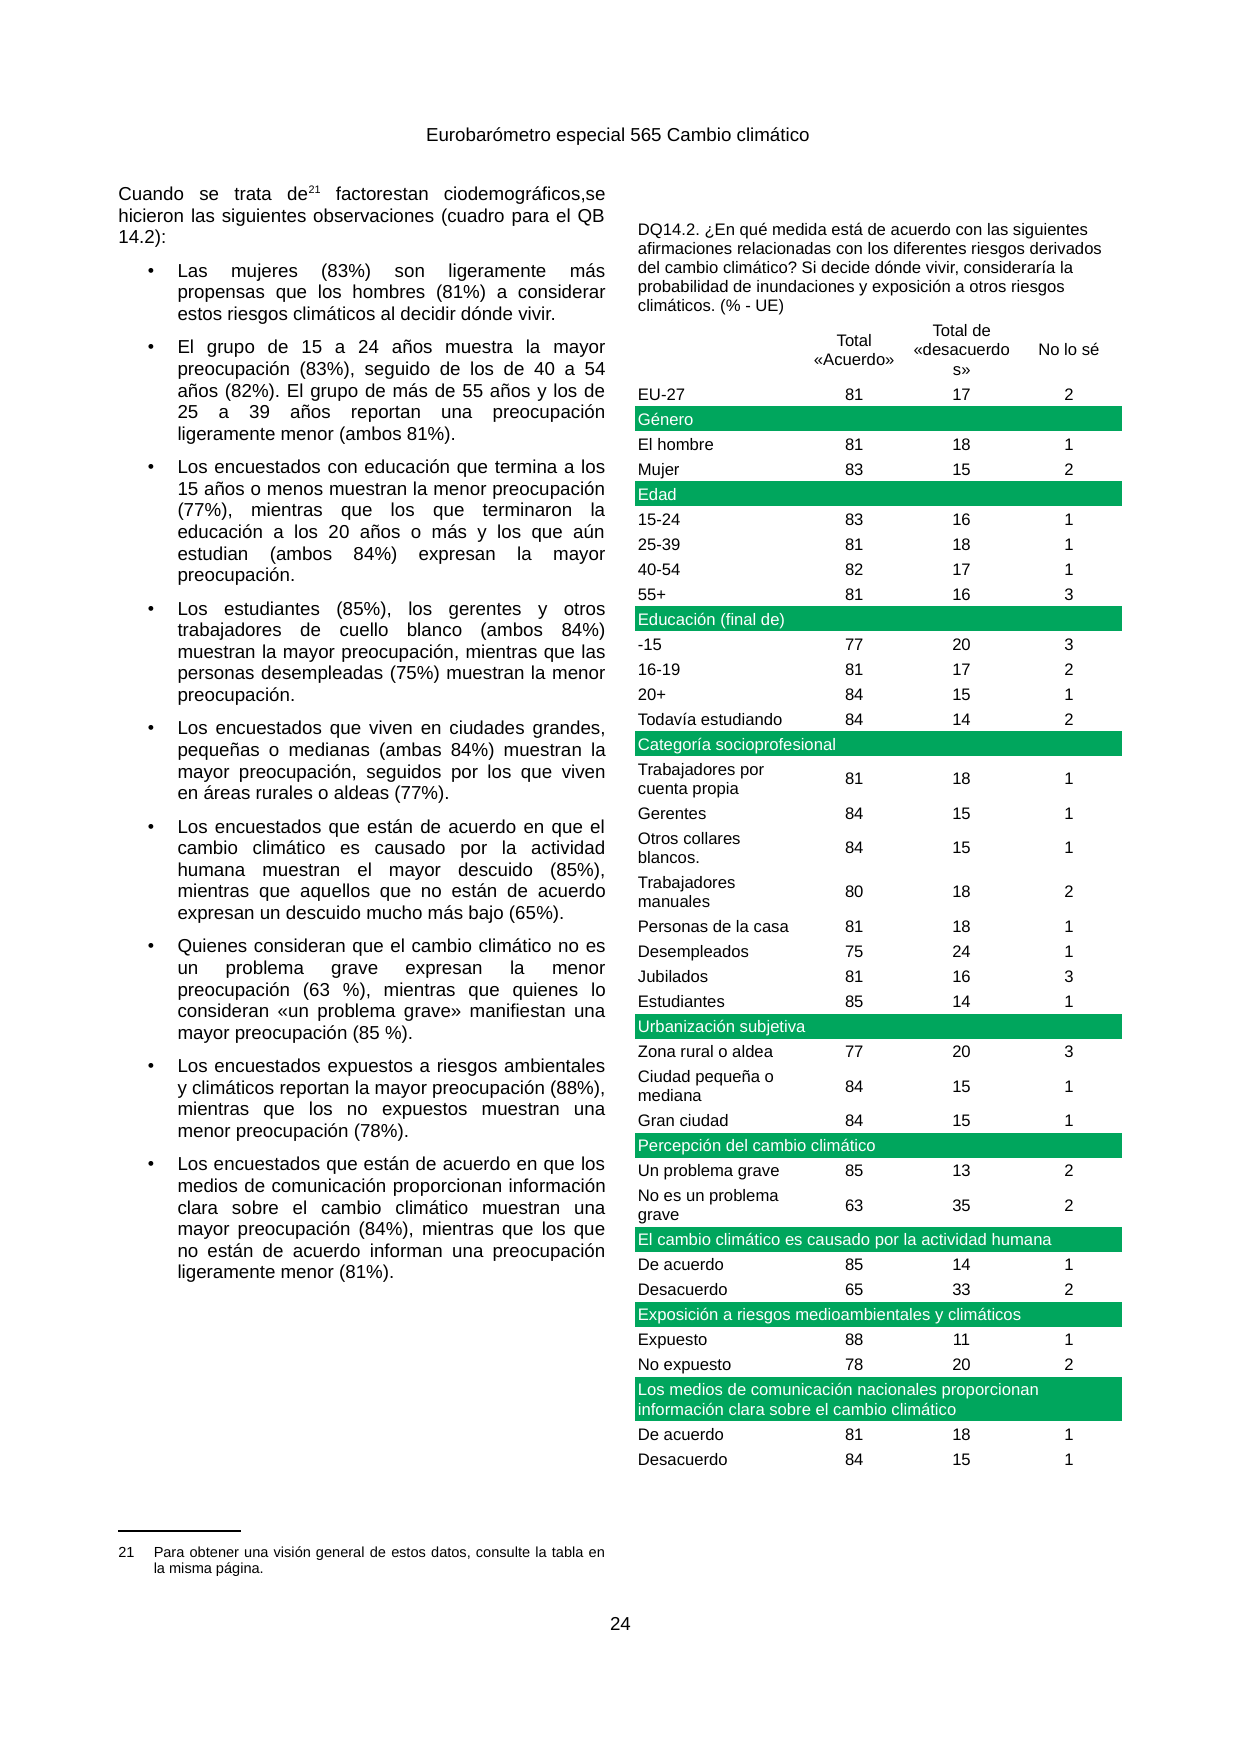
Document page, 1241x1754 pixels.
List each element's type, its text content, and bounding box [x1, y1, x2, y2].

table_cell 84 [800, 1108, 908, 1133]
table_cell Edad [635, 481, 1122, 506]
table_cell 18 [908, 870, 1015, 914]
table_cell 84 [800, 826, 908, 870]
table_cell 20 [908, 631, 1015, 656]
table_cell 1 [1015, 1446, 1122, 1471]
table_cell 20 [908, 1352, 1015, 1377]
table_cell De acuerdo [635, 1421, 800, 1446]
table_cell 81 [800, 914, 908, 939]
table_cell 16 [908, 581, 1015, 606]
table_cell 20 [908, 1039, 1015, 1064]
table_cell 1 [1015, 1108, 1122, 1133]
table_cell 88 [800, 1327, 908, 1352]
table_cell 18 [908, 531, 1015, 556]
table_cell Urbanización subjetiva [635, 1014, 1122, 1039]
table_cell 1 [1015, 1064, 1122, 1108]
table_cell EU-27 [635, 381, 800, 406]
table_cell 81 [800, 964, 908, 989]
table_cell 1 [1015, 1327, 1122, 1352]
table_cell Trabajadores manuales [635, 870, 800, 914]
table_cell 1 [1015, 914, 1122, 939]
table_cell 85 [800, 1252, 908, 1277]
table_cell 16 [908, 506, 1015, 531]
table_cell 16 [908, 964, 1015, 989]
table_cell 81 [800, 656, 908, 681]
table_cell 81 [800, 381, 908, 406]
table_cell 77 [800, 631, 908, 656]
table_cell 78 [800, 1352, 908, 1377]
table_cell 1 [1015, 681, 1122, 706]
table_cell 15 [908, 826, 1015, 870]
table_cell 1 [1015, 556, 1122, 581]
table_cell 75 [800, 939, 908, 964]
table_cell 2 [1015, 656, 1122, 681]
table_cell 81 [800, 531, 908, 556]
table_cell 16-19 [635, 656, 800, 681]
table_cell 15 [908, 801, 1015, 826]
table_cell Trabajadores por cuenta propia [635, 756, 800, 801]
table_cell 1 [1015, 826, 1122, 870]
table_cell 1 [1015, 801, 1122, 826]
table_cell 81 [800, 431, 908, 456]
table_cell 3 [1015, 964, 1122, 989]
table_cell Total «Acuerdo» [800, 318, 908, 381]
table_cell De acuerdo [635, 1252, 800, 1277]
table_cell 15 [908, 456, 1015, 481]
table_cell 18 [908, 756, 1015, 801]
table_cell 13 [908, 1158, 1015, 1183]
table_cell 1 [1015, 1421, 1122, 1446]
table_cell Los medios de comunicación nacionales proporcionan información clara sobre el cambio climático [635, 1377, 1122, 1421]
table_cell 2 [1015, 1352, 1122, 1377]
table_cell Ciudad pequeña o mediana [635, 1064, 800, 1108]
table_cell 14 [908, 1252, 1015, 1277]
table_cell [635, 318, 800, 381]
table_cell 17 [908, 656, 1015, 681]
table_cell 82 [800, 556, 908, 581]
table_cell 1 [1015, 756, 1122, 801]
table_cell El hombre [635, 431, 800, 456]
table_cell 25-39 [635, 531, 800, 556]
table_cell No es un problema grave [635, 1183, 800, 1227]
table_cell Todavía estudiando [635, 706, 800, 731]
table_cell 3 [1015, 1039, 1122, 1064]
list Quienes consideran que el cambio climático no es un problema grave expresan la menor preocupación (63 %), mientras que quienes lo consideran «un problema grave» manifiestan una mayor preocupación (85 %). [148, 935, 605, 1043]
table_cell 1 [1015, 989, 1122, 1014]
table_cell 84 [800, 1064, 908, 1108]
table_cell 2 [1015, 1183, 1122, 1227]
table_cell 17 [908, 556, 1015, 581]
list Los encuestados que viven en ciudades grandes, pequeñas o medianas (ambas 84%) muestran la mayor preocupación, seguidos por los que viven en áreas rurales o aldeas (77%). [148, 717, 605, 803]
table_cell Mujer [635, 456, 800, 481]
table_cell 1 [1015, 431, 1122, 456]
table_cell Educación (final de) [635, 606, 1122, 631]
table_cell 83 [800, 456, 908, 481]
table_cell 2 [1015, 1277, 1122, 1302]
table_cell Un problema grave [635, 1158, 800, 1183]
table_cell El cambio climático es causado por la actividad humana [635, 1227, 1122, 1252]
table_cell 85 [800, 989, 908, 1014]
table_cell 18 [908, 1421, 1015, 1446]
table_cell No lo sé [1015, 318, 1122, 381]
table_cell Otros collares blancos. [635, 826, 800, 870]
table_cell 3 [1015, 581, 1122, 606]
table_cell 84 [800, 681, 908, 706]
table_cell 81 [800, 756, 908, 801]
table_cell 80 [800, 870, 908, 914]
table_cell Estudiantes [635, 989, 800, 1014]
table_cell 15-24 [635, 506, 800, 531]
table_cell Género [635, 406, 1122, 431]
table_cell Exposición a riesgos medioambientales y climáticos [635, 1302, 1122, 1327]
table_cell Zona rural o aldea [635, 1039, 800, 1064]
table_cell 20+ [635, 681, 800, 706]
table_cell 14 [908, 989, 1015, 1014]
table_cell No expuesto [635, 1352, 800, 1377]
table_cell -15 [635, 631, 800, 656]
table_cell 55+ [635, 581, 800, 606]
list Los estudiantes (85%), los gerentes y otros trabajadores de cuello blanco (ambos 84%) muestran la mayor preocupación, mientras que las personas desempleadas (75%) muestran la menor preocupación. [148, 597, 605, 705]
table_cell 2 [1015, 456, 1122, 481]
table_cell 3 [1015, 631, 1122, 656]
table_cell 35 [908, 1183, 1015, 1227]
table_cell 65 [800, 1277, 908, 1302]
table_cell Desacuerdo [635, 1277, 800, 1302]
text Para obtener una visión general de estos datos, consulte la tabla en la misma página. [118, 1543, 605, 1577]
table_cell 77 [800, 1039, 908, 1064]
table_cell 83 [800, 506, 908, 531]
table_cell 18 [908, 914, 1015, 939]
table_cell 40-54 [635, 556, 800, 581]
table_cell 1 [1015, 531, 1122, 556]
table_cell Expuesto [635, 1327, 800, 1352]
table_cell 15 [908, 681, 1015, 706]
list Los encuestados con educación que termina a los 15 años o menos muestran la menor preocupación (77%), mientras que los que terminaron la educación a los 20 años o más y los que aún estudian (ambos 84%) expresan la mayor preocupación. [148, 456, 605, 586]
table_cell 15 [908, 1064, 1015, 1108]
table_cell 2 [1015, 870, 1122, 914]
list Los encuestados expuestos a riesgos ambientales y climáticos reportan la mayor preocupación (88%), mientras que los no expuestos muestran una menor preocupación (78%). [148, 1055, 605, 1141]
table_cell Gran ciudad [635, 1108, 800, 1133]
table_cell 84 [800, 706, 908, 731]
table_cell 14 [908, 706, 1015, 731]
table_cell 2 [1015, 1158, 1122, 1183]
list Los encuestados que están de acuerdo en que los medios de comunicación proporcionan información clara sobre el cambio climático muestran una mayor preocupación (84%), mientras que los que no están de acuerdo informan una preocupación ligeramente menor (81%). [148, 1153, 605, 1283]
table_cell 17 [908, 381, 1015, 406]
table_cell 2 [1015, 706, 1122, 731]
table_cell Jubilados [635, 964, 800, 989]
table_cell Gerentes [635, 801, 800, 826]
table_cell 1 [1015, 939, 1122, 964]
table_cell 81 [800, 1421, 908, 1446]
table_cell Categoría socioprofesional [635, 731, 1122, 756]
table_header DQ14.2. ¿En qué medida está de acuerdo con las siguientes afirmaciones relacionadas con los diferentes riesgos derivados del cambio climático? Si decide dónde vivir, consideraría la probabilidad de inundaciones y exposición a otros riesgos climáticos. (% - UE) [635, 216, 1122, 318]
table_cell 84 [800, 801, 908, 826]
table_cell Personas de la casa [635, 914, 800, 939]
table_cell 1 [1015, 506, 1122, 531]
table_cell 63 [800, 1183, 908, 1227]
table_cell 1 [1015, 1252, 1122, 1277]
table_cell 15 [908, 1446, 1015, 1471]
table_cell 24 [908, 939, 1015, 964]
table_cell 33 [908, 1277, 1015, 1302]
list Las mujeres (83%) son ligeramente más propensas que los hombres (81%) a considerar estos riesgos climáticos al decidir dónde vivir. [148, 259, 605, 324]
list El grupo de 15 a 24 años muestra la mayor preocupación (83%), seguido de los de 40 a 54 años (82%). El grupo de más de 55 años y los de 25 a 39 años reportan una preocupación ligeramente menor (ambos 81%). [148, 336, 605, 444]
table_cell 15 [908, 1108, 1015, 1133]
table_cell 2 [1015, 381, 1122, 406]
table_cell 11 [908, 1327, 1015, 1352]
text Cuando se trata de factorestan ciodemográficos,se hicieron las siguientes observaciones (cuadro para el QB 14.2): [118, 183, 605, 248]
table_cell Percepción del cambio climático [635, 1133, 1122, 1158]
table_cell Desacuerdo [635, 1446, 800, 1471]
table_cell 81 [800, 581, 908, 606]
table_cell 18 [908, 431, 1015, 456]
list Los encuestados que están de acuerdo en que el cambio climático es causado por la actividad humana muestran el mayor descuido (85%), mientras que aquellos que no están de acuerdo expresan un descuido mucho más bajo (65%). [148, 815, 605, 923]
table_cell Desempleados [635, 939, 800, 964]
table_cell Total de «desacuerdos» [908, 318, 1015, 381]
table_cell 84 [800, 1446, 908, 1471]
table_cell 85 [800, 1158, 908, 1183]
